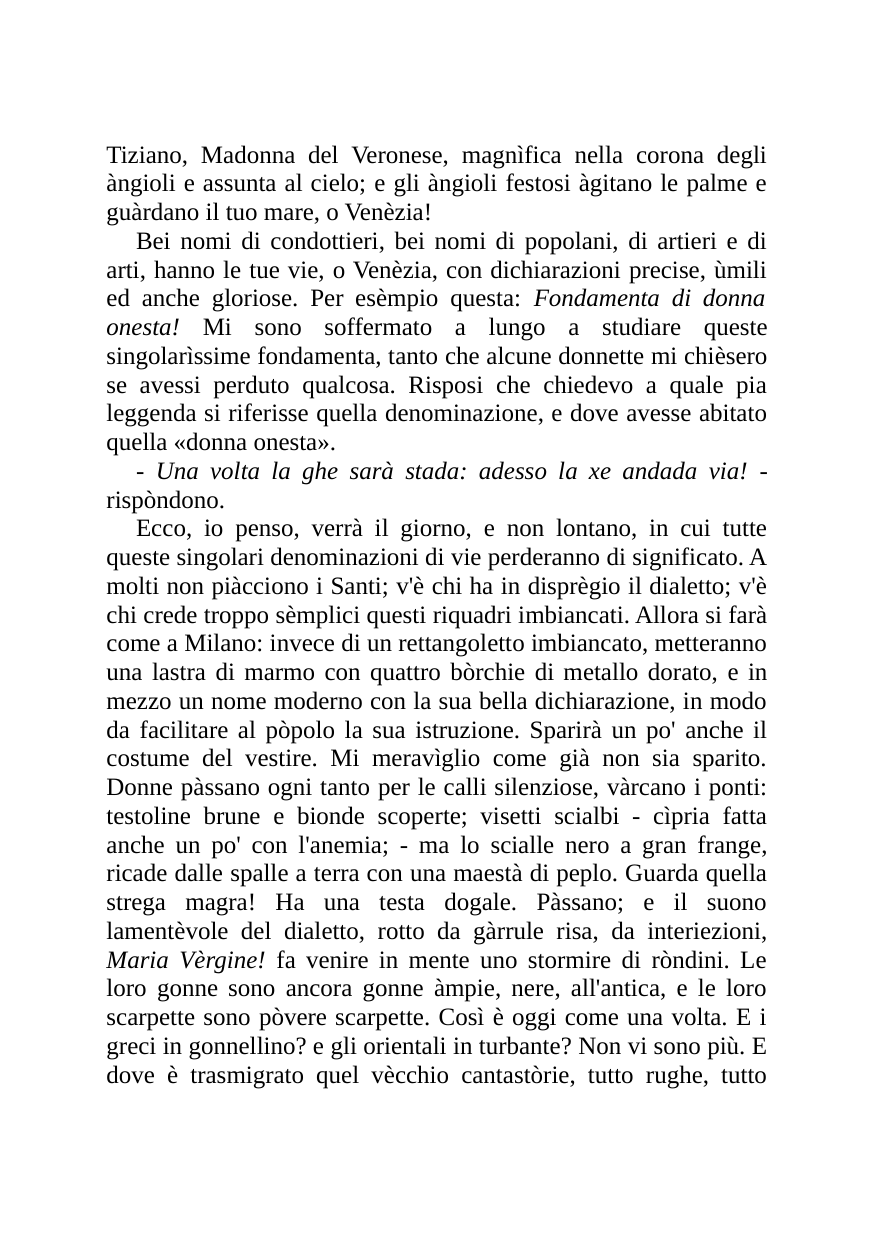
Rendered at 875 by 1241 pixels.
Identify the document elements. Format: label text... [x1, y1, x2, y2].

text Ecco, io penso, verrà il giorno, e non lontano, in cui tutte queste singolari denominazioni di vie perderanno di significato. A molti non piàcciono i Santi; v'è chi ha in disprègio il dialetto; v'è chi crede troppo sèmplici questi riquadri imbiancati. Allora si farà come a Milano: invece di un rettangoletto imbiancato, metteranno una lastra di marmo con quattro bòrchie di metallo dorato, e in mezzo un nome moderno con la sua bella dichiarazione, in modo da facilitare al pòpolo la sua istruzione. Sparirà un po' anche il costume del vestire. Mi meravìglio come già non sia sparito. Donne pàssano ogni tanto per le calli silenziose, vàrcano i ponti: testoline brune e bionde scoperte; visetti scialbi - cìpria fatta anche un po' con l'anemia; - ma lo scialle nero a gran frange, ricade dalle spalle a terra con una maestà di peplo. Guarda quella strega magra! Ha una testa dogale. Pàssano; e il suono lamentèvole del dialetto, rotto da gàrrule risa, da interiezioni, Maria Vèrgine! fa venire in mente uno stormire di ròndini. Le loro gonne sono ancora gonne àmpie, nere, all'antica, e le loro scarpette sono pòvere scarpette. Così è oggi come una volta. E i greci in gonnellino? e gli orientali in turbante? Non vi sono più. E dove è trasmigrato quel vècchio cantastòrie, tutto rughe, tutto [106, 513, 768, 1088]
text Tiziano, Madonna del Veronese, magnìfica nella corona degli àngioli e assunta al cielo; e gli àngioli festosi àgitano le palme e guàrdano il tuo mare, o Venèzia! [106, 140, 768, 226]
text Bei nomi di condottieri, bei nomi di popolani, di artieri e di arti, hanno le tue vie, o Venèzia, con dichiarazioni precise, ùmili ed anche gloriose. Per esèmpio questa: Fondamenta di donna onesta! Mi sono soffermato a lungo a studiare queste singolarìssime fondamenta, tanto che alcune donnette mi chièsero se avessi perduto qualcosa. Risposi che chiedevo a quale pia leggenda si riferisse quella denominazione, e dove avesse abitato quella «donna onesta». [106, 226, 768, 456]
text - Una volta la ghe sarà stada: adesso la xe andada via! - rispòndono. [106, 456, 768, 513]
